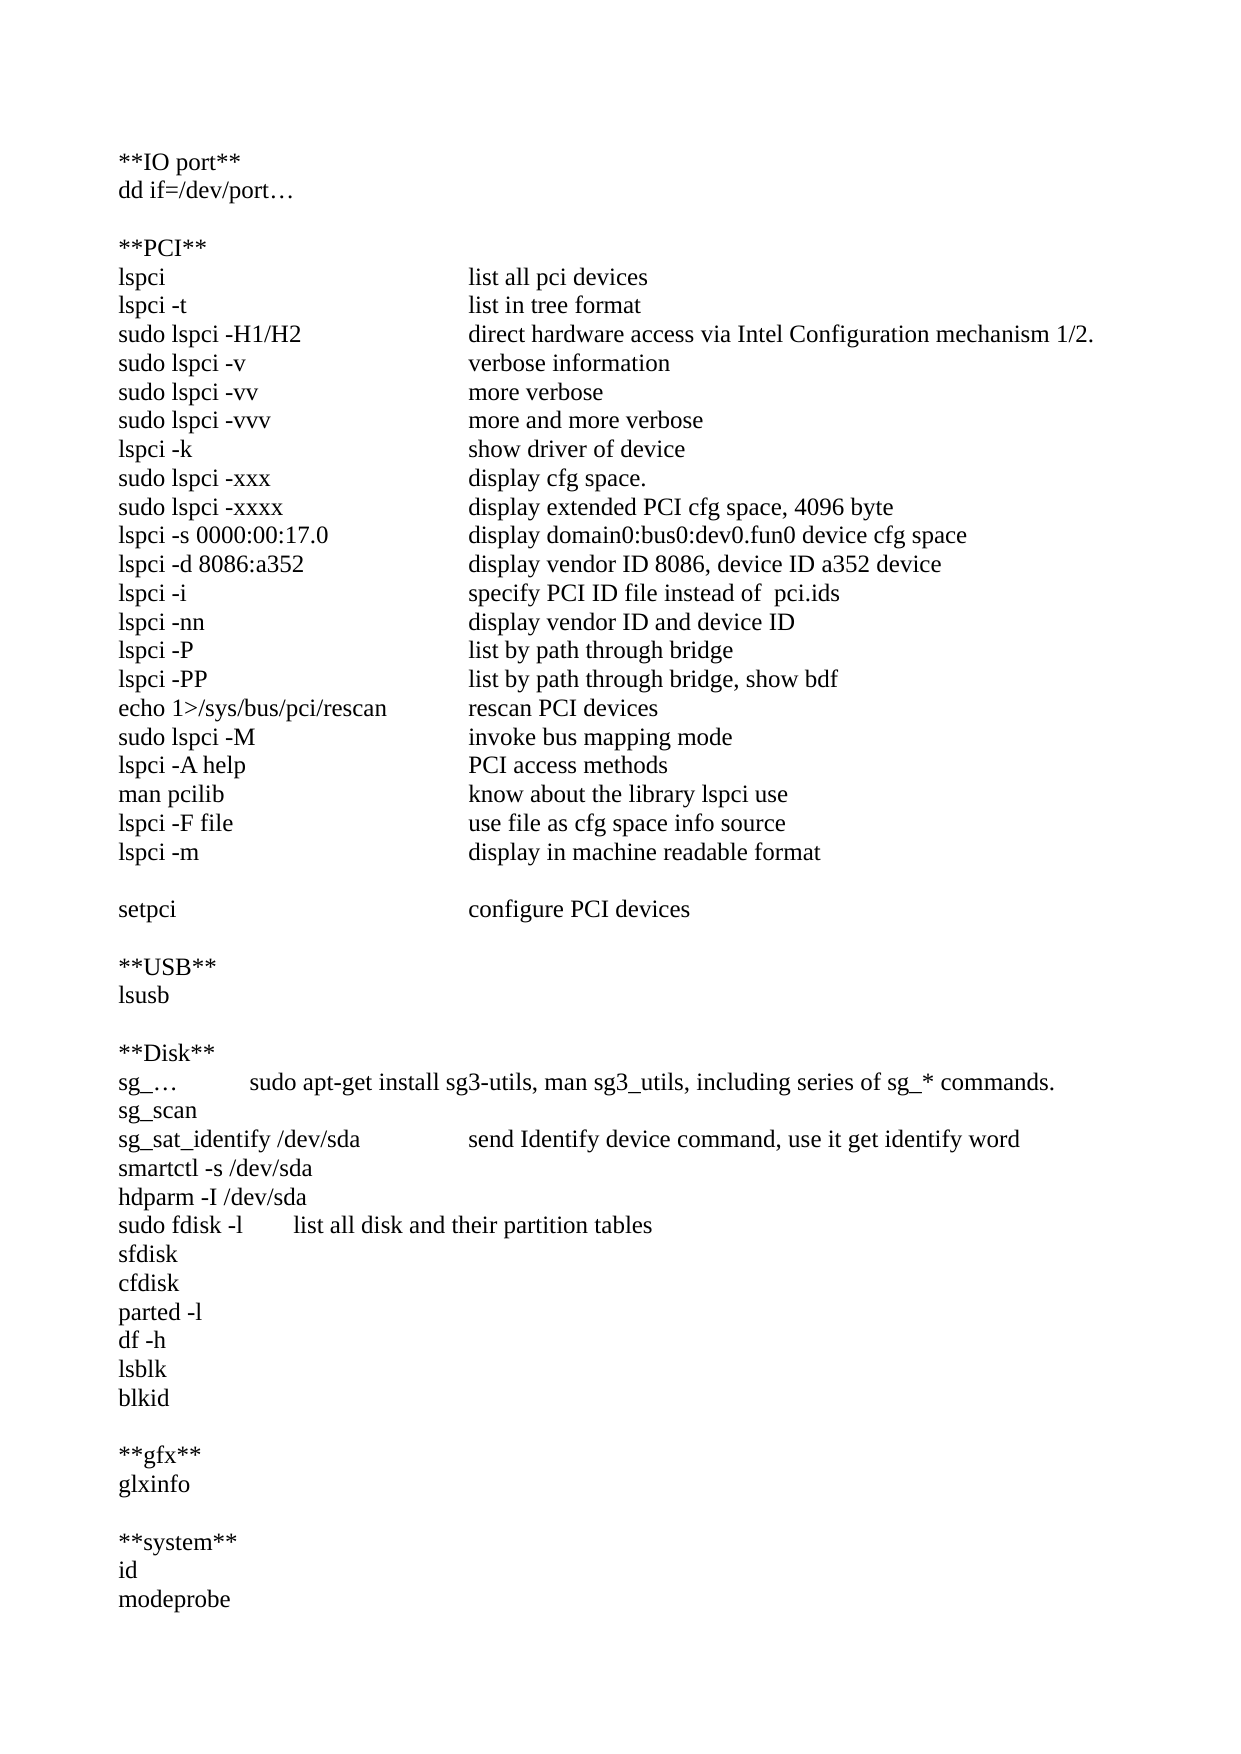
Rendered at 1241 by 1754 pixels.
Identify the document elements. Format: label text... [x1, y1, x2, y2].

list glxinfo [118, 1469, 1122, 1498]
text setpci configure PCI devices [118, 894, 1122, 923]
text lspci -k show driver of device [118, 434, 1122, 463]
text sudo lspci -vvv more and more verbose [118, 406, 1122, 434]
text sudo lspci -vv more verbose [118, 377, 1122, 406]
text lspci -i specify PCI ID file instead of pci.ids [118, 578, 1122, 607]
text sudo lspci -v verbose information [118, 348, 1122, 377]
text sg_scan [118, 1096, 1122, 1124]
list smartctl -s /dev/sda [118, 1153, 1122, 1182]
list sudo lspci -xxx display cfg space. [118, 463, 1122, 492]
list sudo lspci -xxxx display extended PCI cfg space, 4096 byte [118, 492, 1122, 521]
list lsblk [118, 1354, 1122, 1383]
text lspci list all pci devices [118, 262, 1122, 291]
list **Disk** [118, 1038, 1122, 1067]
text lspci -P list by path through bridge [118, 636, 1122, 664]
list sudo fdisk -l list all disk and their partition tables [118, 1211, 1122, 1239]
text dd if=/dev/port… [118, 176, 1122, 204]
text sudo lspci -M invoke bus mapping mode [118, 722, 1122, 751]
list cfdisk [118, 1268, 1122, 1297]
list parted -l [118, 1297, 1122, 1326]
text **PCI** [118, 233, 1122, 262]
text sudo lspci -H1/H2 direct hardware access via Intel Configuration mechanism 1/2. [118, 319, 1122, 348]
text lspci -m display in machine readable format [118, 837, 1122, 866]
list blkid [118, 1383, 1122, 1412]
list **gfx** [118, 1441, 1122, 1469]
text lspci -nn display vendor ID and device ID [118, 607, 1122, 636]
text **USB** [118, 952, 1122, 981]
text modeprobe [118, 1584, 1122, 1613]
text **system** [118, 1527, 1122, 1556]
text id [118, 1556, 1122, 1584]
text lspci -A help PCI access methods [118, 751, 1122, 779]
text lspci -s 0000:00:17.0 display domain0:bus0:dev0.fun0 device cfg space [118, 521, 1122, 549]
text echo 1>/sys/bus/pci/rescan rescan PCI devices [118, 693, 1122, 722]
text sg_sat_identify /dev/sda send Identify device command, use it get identify word [118, 1124, 1122, 1153]
list hdparm -I /dev/sda [118, 1182, 1122, 1211]
list sfdisk [118, 1239, 1122, 1268]
text man pcilib know about the library lspci use [118, 779, 1122, 808]
list lsusb [118, 981, 1122, 1009]
text lspci -F file use file as cfg space info source [118, 808, 1122, 837]
list df -h [118, 1326, 1122, 1354]
text lspci -t list in tree format [118, 291, 1122, 319]
text lspci -PP list by path through bridge, show bdf [118, 664, 1122, 693]
list sg_… sudo apt-get install sg3-utils, man sg3_utils, including series of sg_* commands. [118, 1067, 1122, 1096]
text **IO port** [118, 147, 1122, 176]
text lspci -d 8086:a352 display vendor ID 8086, device ID a352 device [118, 549, 1122, 578]
